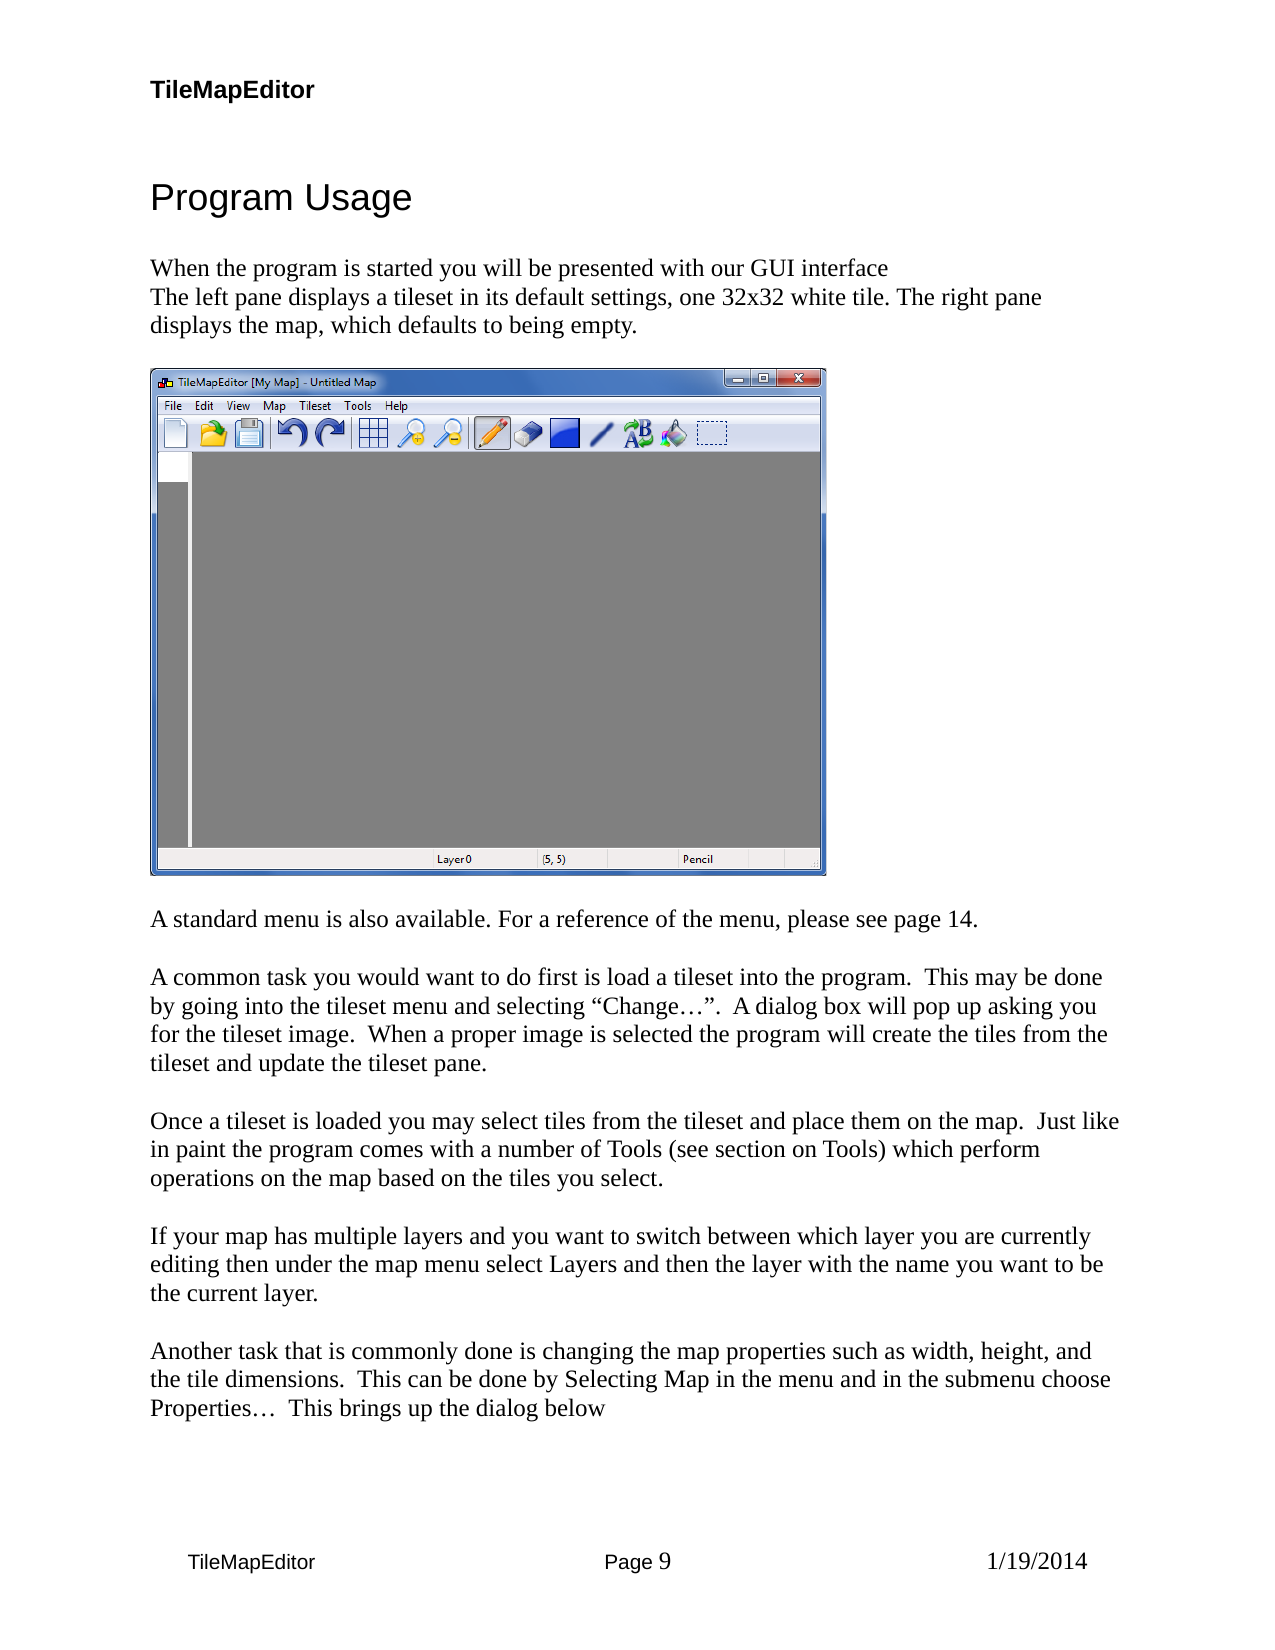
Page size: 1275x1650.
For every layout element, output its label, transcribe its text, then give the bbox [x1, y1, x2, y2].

text Another task that is commonly done is changing the map properties such as width, height, and the tile dimensions. This can be done by Selecting Map in the menu and in the submenu choose Properties… This brings up the dialog below [150, 1336, 1125, 1422]
text If your map has multiple layers and you want to switch between which layer you are currently editing then under the map menu select Layers and then the layer with the name you want to be the current layer. [150, 1221, 1125, 1307]
picture [150, 368, 827, 876]
text Once a tileset is loaded you may select tiles from the tileset and place them on the map. Just like in paint the program comes with a number of Tools (see section on Tools) which perform operations on the map based on the tiles you select. [150, 1106, 1125, 1192]
text When the program is started you will be presented with our GUI interface [150, 253, 1125, 282]
text The left pane displays a tileset in its default settings, one 32x32 white tile. The right pane displays the map, which defaults to being empty. [150, 282, 1125, 339]
subtitle Program Usage [150, 175, 1125, 218]
text A standard menu is also available. For a reference of the menu, please see page 14. [150, 904, 1125, 933]
text A common task you would want to do first is load a tileset into the program. This may be done by going into the tileset menu and selecting “Change…”. A dialog box will pop up asking you for the tileset image. When a proper image is selected the program will create the tiles from the tileset and update the tileset pane. [150, 962, 1125, 1077]
